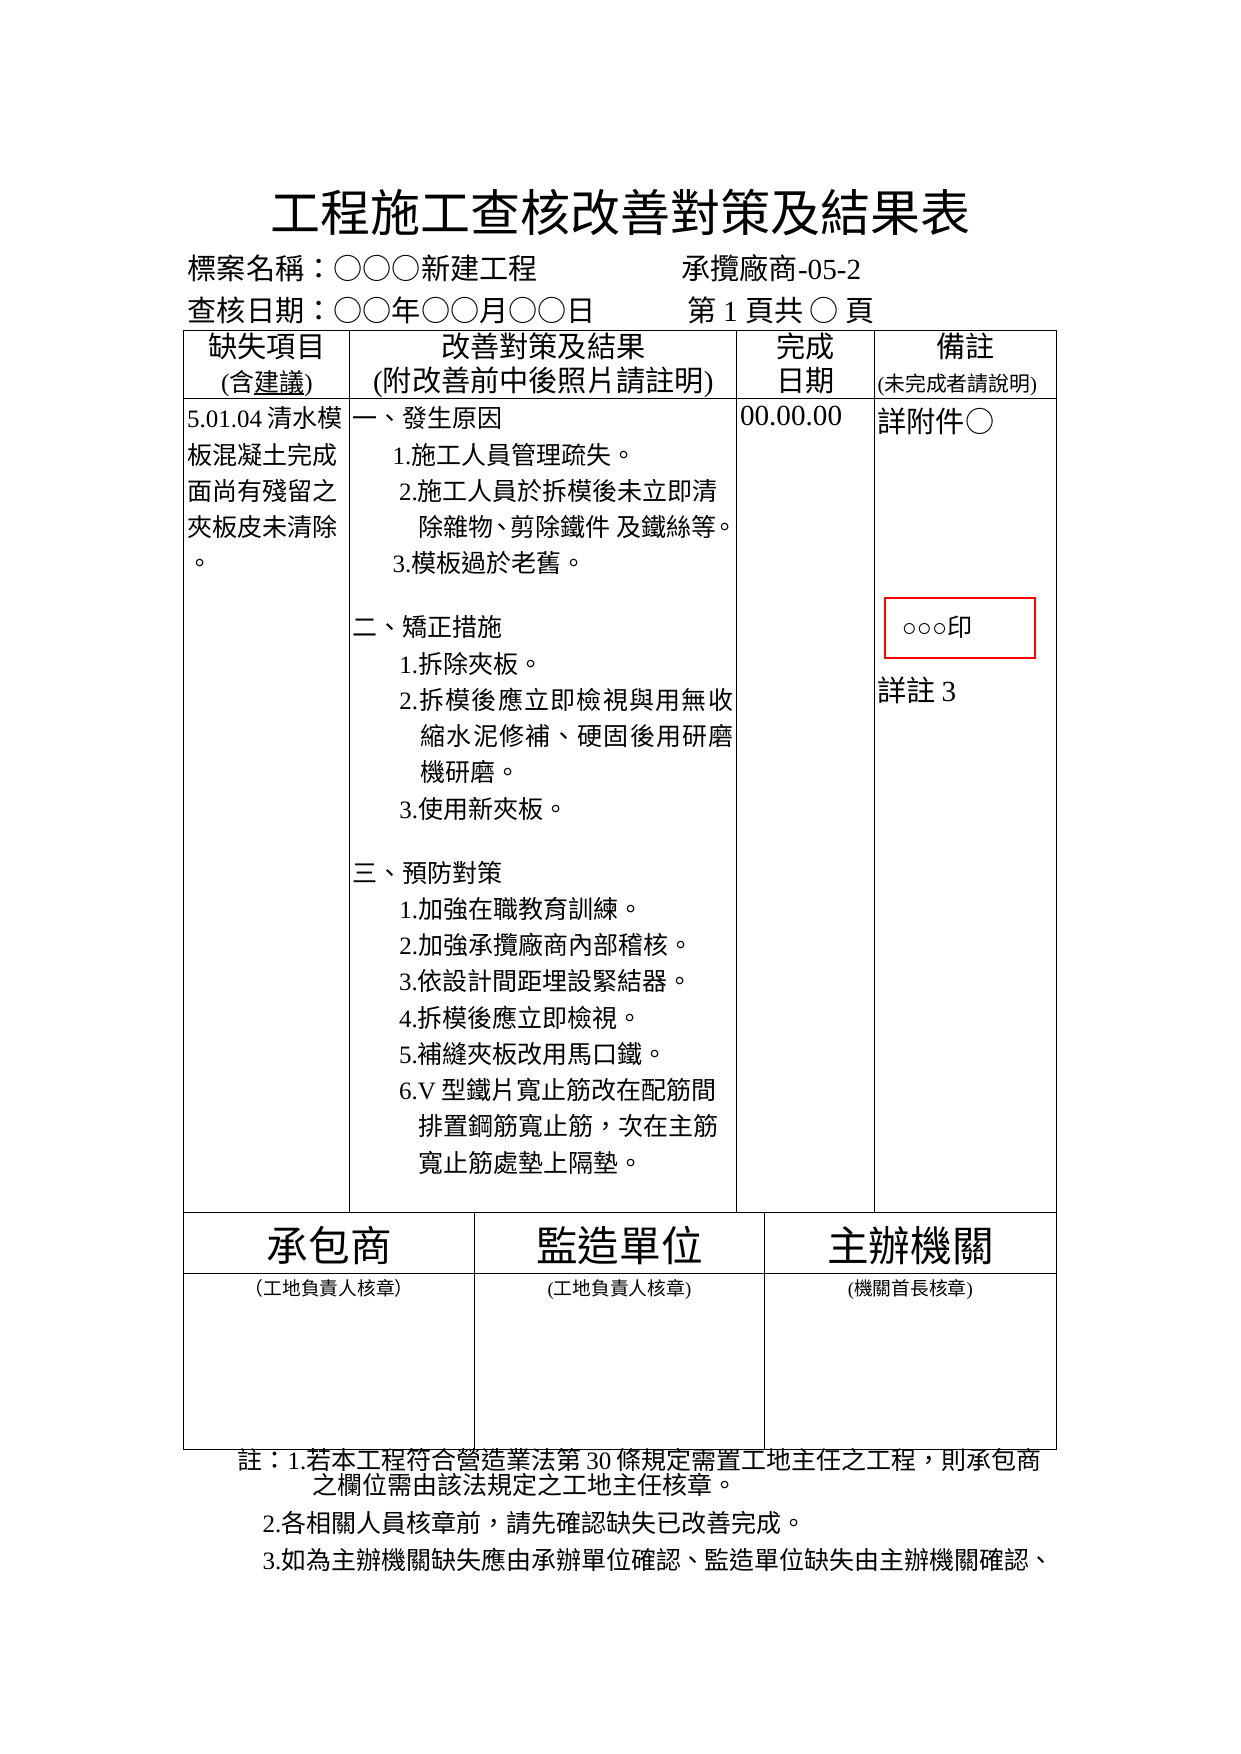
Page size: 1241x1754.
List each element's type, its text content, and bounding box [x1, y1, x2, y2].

table_cell （工地負責人核章） [184, 1274, 474, 1449]
table_cell 5.01.04清水模板混凝土完成面尚有殘留之夾板皮未清除 。 [184, 399, 349, 1212]
table_cell 一、發生原因 1.施工人員管理疏失。 2.施工人員於拆模後未立即清除雜物、剪除鐵件 及鐵絲等。 3.模板過於老舊。 二、矯正措施 1.拆除夾板。 2.拆模後應立即檢視與用無收縮水泥修補、硬固後用研磨機研磨。 3.使用新夾板。 三、預防對策 1.加強在職教育訓練。 2.加強承攬廠商內部稽核。 3.依設計間距埋設緊結器。 4.拆模後應立即檢視。 5.補縫夾板改用馬口鐵。 6.V型鐵片寬止筋改在配筋間排置鋼筋寬止筋，次在主筋寬止筋處墊上隔墊。 [350, 399, 736, 1212]
text 查核日期：○○年○○月○○日 第 1 頁共 ○ 頁 [187, 288, 1053, 330]
text 工程施工查核改善對策及結果表 [187, 173, 1053, 246]
table_header 缺失項目 (含建議) [184, 331, 349, 398]
table_cell (工地負責人核章) [475, 1274, 764, 1449]
table_cell 00.00.00 [737, 399, 874, 1212]
text 2.各相關人員核章前，請先確認缺失已改善完成。 [237, 1512, 1053, 1537]
text 3.如為主辦機關缺失應由承辦單位確認、監造單位缺失由主辦機關確認、 [237, 1550, 1053, 1575]
table_cell 承包商 [184, 1213, 474, 1273]
text 註：1.若本工程符合營造業法第30條規定需置工地主任之工程，則承包商之欄位需由該法規定之工地主任核章。 [237, 1450, 1053, 1500]
table_cell 監造單位 [475, 1213, 764, 1273]
table_header 備註 (未完成者請說明) [875, 331, 1056, 398]
text 標案名稱：○○○新建工程 承攬廠商-05-2 [187, 246, 1053, 288]
table_cell (機關首長核章) [765, 1274, 1056, 1449]
table_header 改善對策及結果 (附改善前中後照片請註明) [350, 331, 736, 398]
table_header 完成 日期 [737, 331, 874, 398]
table_cell 詳附件○ 詳註3 [875, 399, 1056, 1212]
table_cell 主辦機關 [765, 1213, 1056, 1273]
